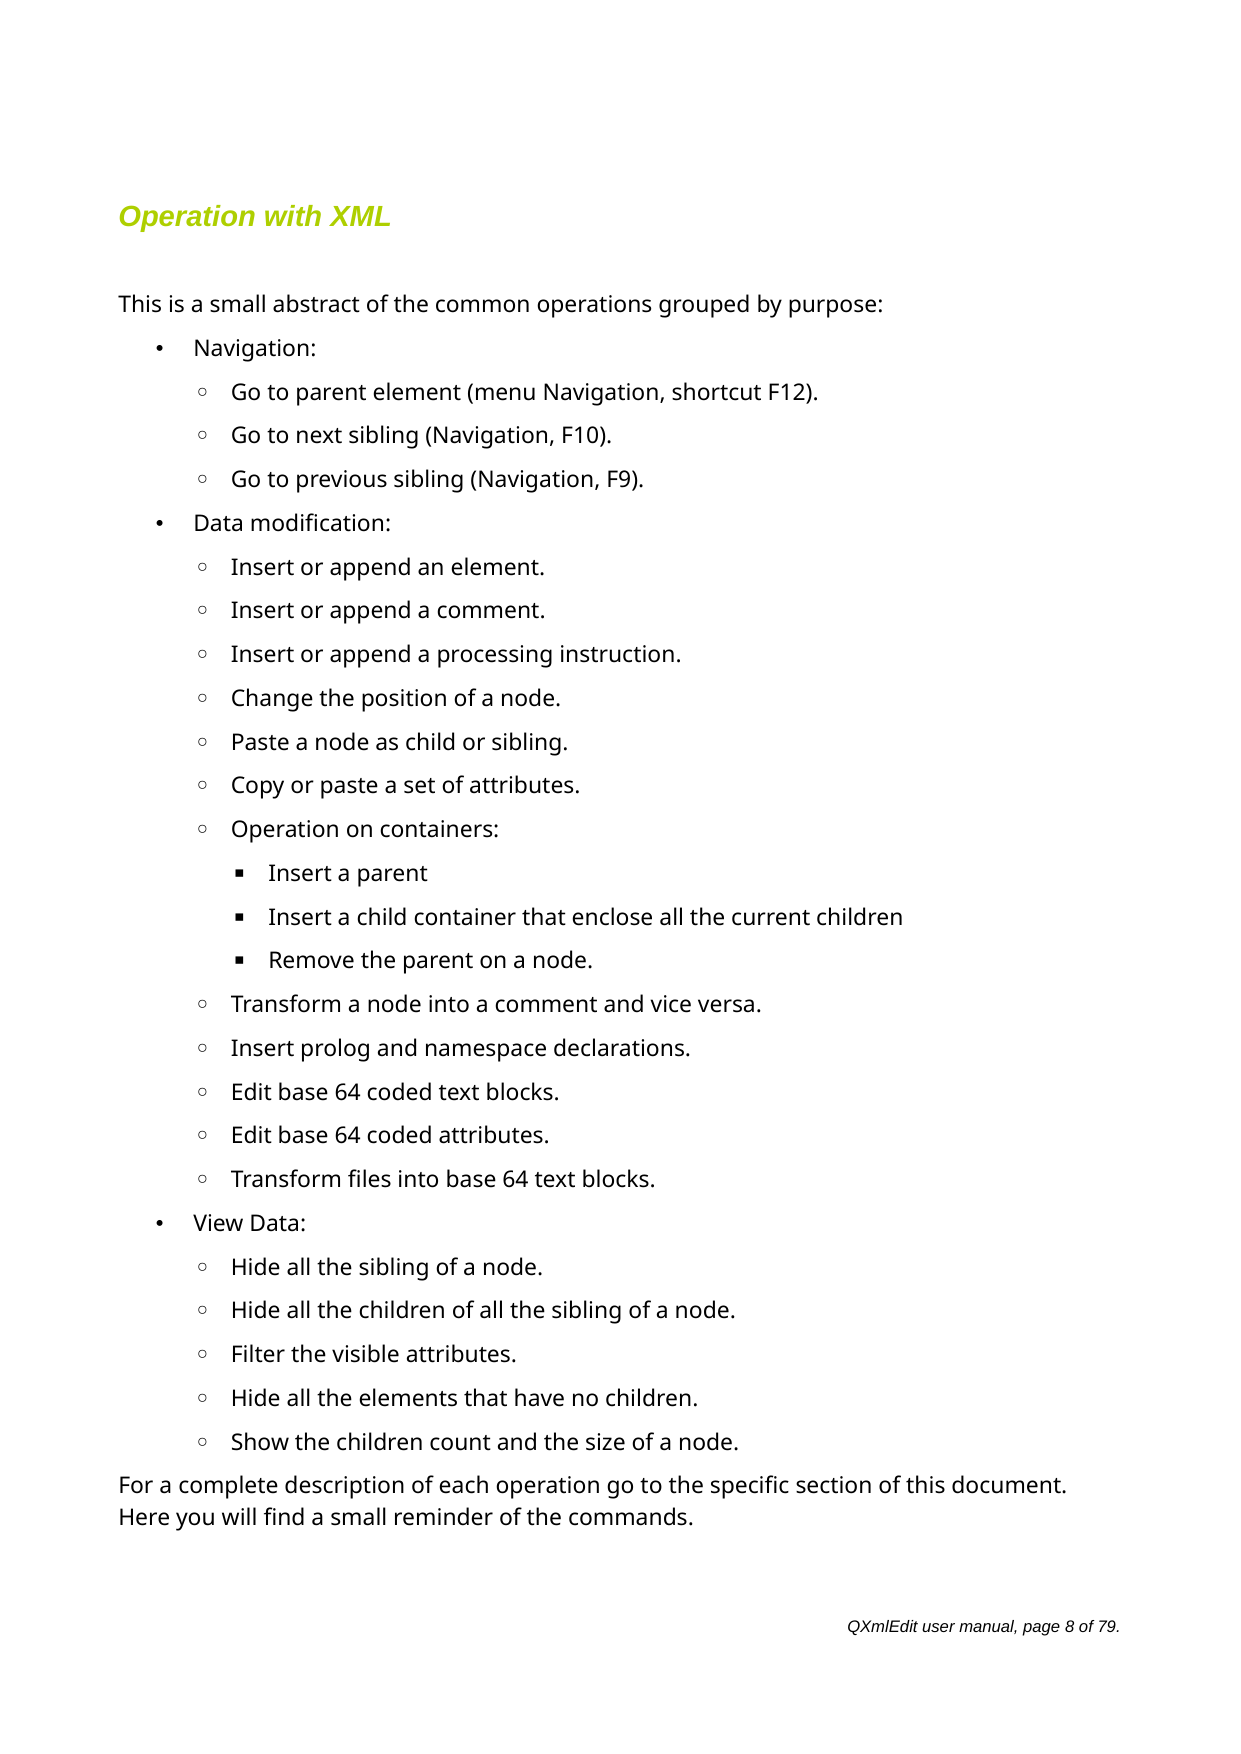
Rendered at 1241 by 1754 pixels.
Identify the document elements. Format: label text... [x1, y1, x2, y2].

list View Data: [156, 1207, 1122, 1238]
text This is a small abstract of the common operations grouped by purpose: [118, 288, 1122, 319]
list Navigation: [156, 332, 1122, 363]
list Filter the visible attributes. [193, 1338, 1122, 1369]
list Hide all the sibling of a node. [193, 1251, 1122, 1282]
list Hide all the children of all the sibling of a node. [193, 1294, 1122, 1326]
list Edit base 64 coded text blocks. [193, 1076, 1122, 1107]
list Copy or paste a set of attributes. [193, 769, 1122, 801]
list Insert or append a comment. [193, 594, 1122, 626]
list Paste a node as child or sibling. [193, 726, 1122, 757]
list Insert prolog and namespace declarations. [193, 1032, 1122, 1063]
list Edit base 64 coded attributes. [193, 1119, 1122, 1151]
subtitle Operation with XML [118, 198, 1122, 232]
list Insert a parent [231, 857, 1122, 888]
list Insert or append a processing instruction. [193, 638, 1122, 669]
list Go to next sibling (Navigation, F10). [193, 419, 1122, 451]
list Operation on containers: [193, 813, 1122, 844]
list Change the position of a node. [193, 682, 1122, 713]
text For a complete description of each operation go to the specific section of this document. Here you will find a small reminder of the commands. [118, 1469, 1122, 1532]
list Insert or append an element. [193, 551, 1122, 582]
list Insert a child container that enclose all the current children [231, 901, 1122, 932]
list Go to parent element (menu Navigation, shortcut F12). [193, 376, 1122, 407]
list Transform files into base 64 text blocks. [193, 1163, 1122, 1194]
list Show the children count and the size of a node. [193, 1426, 1122, 1457]
list Hide all the elements that have no children. [193, 1382, 1122, 1413]
list Go to previous sibling (Navigation, F9). [193, 463, 1122, 494]
list Data modification: [156, 507, 1122, 538]
list Remove the parent on a node. [231, 944, 1122, 976]
list Transform a node into a comment and vice versa. [193, 988, 1122, 1019]
